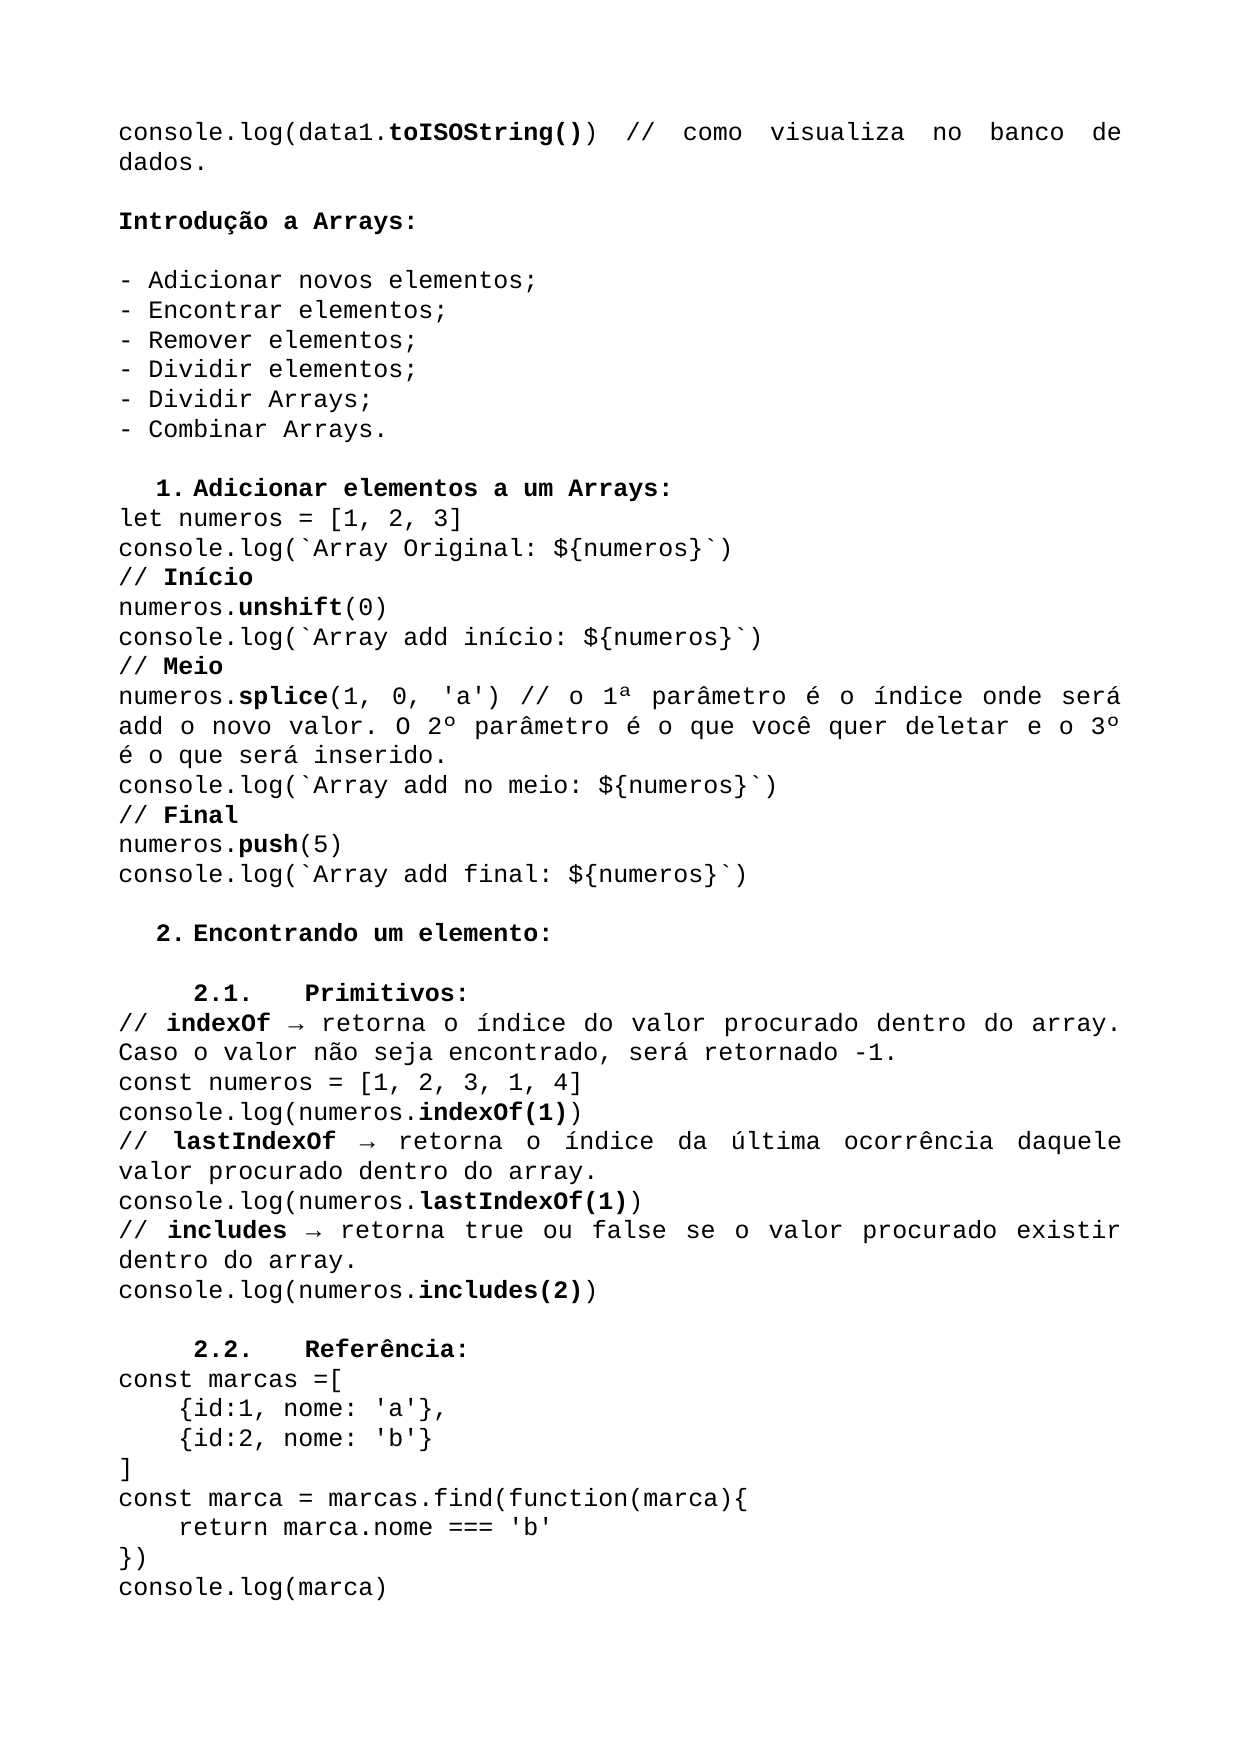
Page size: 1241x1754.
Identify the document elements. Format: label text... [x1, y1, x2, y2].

text {id:1, nome: 'a'}, [118, 1395, 1122, 1424]
text console.log(marca) [118, 1573, 1122, 1602]
text console.log(numeros.indexOf(1)) [118, 1098, 1122, 1127]
text }) [118, 1543, 1122, 1573]
text // indexOf → retorna o índice do valor procurado dentro do array. Caso o valor não seja encontrado, será retornado -1. [118, 1009, 1122, 1068]
text numeros.unshift(0) [118, 593, 1122, 623]
text return marca.nome === 'b' [118, 1513, 1122, 1543]
text console.log(numeros.lastIndexOf(1)) [118, 1187, 1122, 1217]
list Referência: [193, 1335, 1122, 1365]
text console.log(numeros.includes(2)) [118, 1276, 1122, 1306]
text numeros.push(5) [118, 831, 1122, 860]
text // includes → retorna true ou false se o valor procurado existir dentro do array. [118, 1217, 1122, 1276]
text console.log(`Array add no meio: ${numeros}`) [118, 771, 1122, 801]
text - Dividir Arrays; [118, 385, 1122, 415]
text // lastIndexOf → retorna o índice da última ocorrência daquele valor procurado dentro do array. [118, 1127, 1122, 1187]
text const marcas =[ [118, 1365, 1122, 1395]
text console.log(`Array Original: ${numeros}`) [118, 534, 1122, 563]
text console.log(data1.toISOString()) // como visualiza no banco de dados. [118, 118, 1122, 177]
text // Final [118, 801, 1122, 831]
text let numeros = [1, 2, 3] [118, 504, 1122, 534]
text - Combinar Arrays. [118, 415, 1122, 445]
text // Meio [118, 652, 1122, 682]
list Adicionar elementos a um Arrays: [156, 474, 1122, 504]
text - Remover elementos; [118, 326, 1122, 356]
text // Início [118, 563, 1122, 593]
text {id:2, nome: 'b'} [118, 1424, 1122, 1454]
text console.log(`Array add final: ${numeros}`) [118, 860, 1122, 890]
list Encontrando um elemento: [156, 920, 1122, 949]
text - Dividir elementos; [118, 356, 1122, 385]
text const numeros = [1, 2, 3, 1, 4] [118, 1068, 1122, 1098]
list Primitivos: [193, 979, 1122, 1009]
text - Adicionar novos elementos; [118, 267, 1122, 296]
text ] [118, 1454, 1122, 1484]
text const marca = marcas.find(function(marca){ [118, 1484, 1122, 1513]
text console.log(`Array add início: ${numeros}`) [118, 623, 1122, 652]
text numeros.splice(1, 0, 'a') // o 1ª parâmetro é o índice onde será add o novo valor. O 2º parâmetro é o que você quer deletar e o 3º é o que será inserido. [118, 682, 1122, 771]
text - Encontrar elementos; [118, 296, 1122, 326]
text Introdução a Arrays: [118, 207, 1122, 237]
